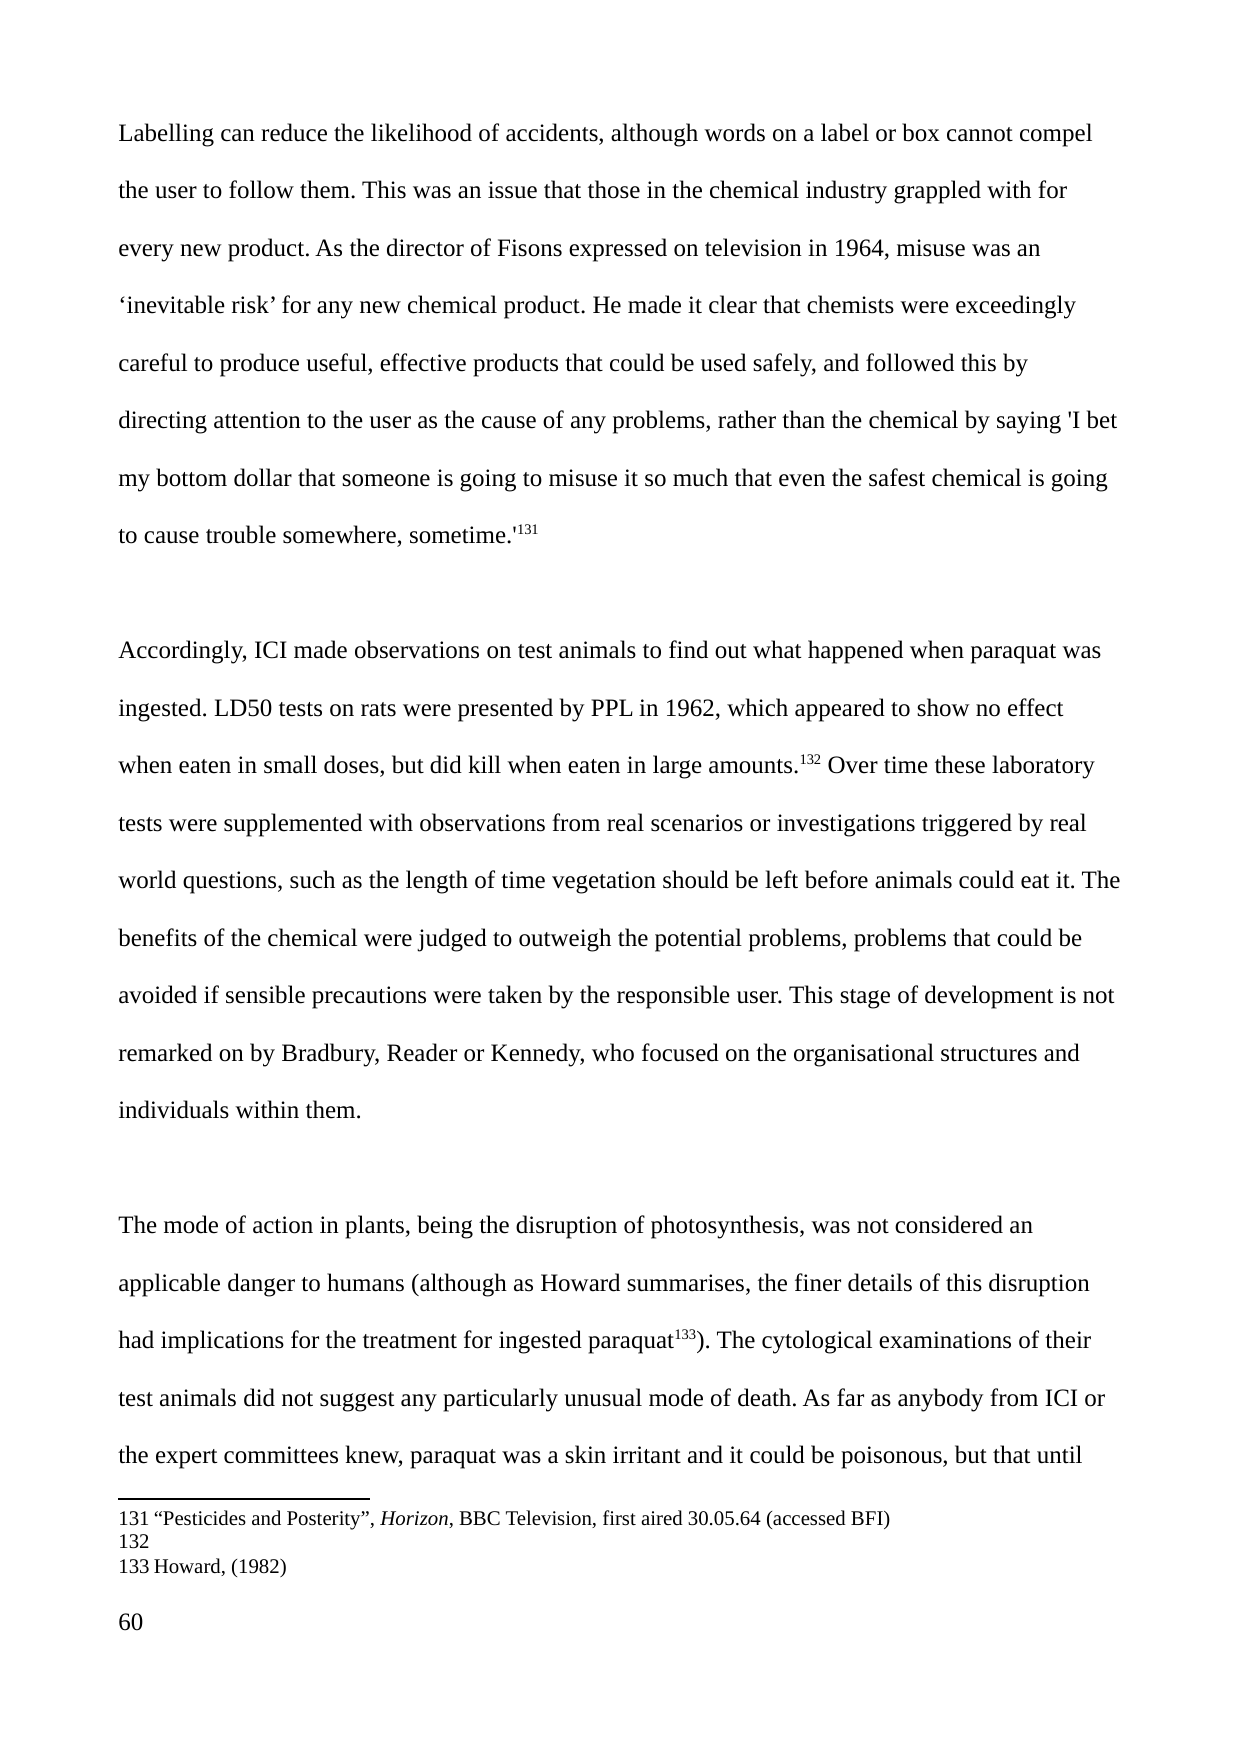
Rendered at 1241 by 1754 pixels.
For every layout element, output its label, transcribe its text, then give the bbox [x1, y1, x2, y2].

text The mode of action in plants, being the disruption of photosynthesis, was not considered an applicable danger to humans (although as Howard summarises, the finer details of this disruption had implications for the treatment for ingested paraquat). The cytological examinations of their test animals did not suggest any particularly unusual mode of death. As far as anybody from ICI or the expert committees knew, paraquat was a skin irritant and it could be poisonous, but that until [118, 1211, 1122, 1469]
text “Pesticides and Posterity”, Horizon, BBC Television, first aired 30.05.64 (accessed BFI) [118, 1505, 1122, 1529]
text Howard, (1982) [118, 1553, 1122, 1578]
text Labelling can reduce the likelihood of accidents, although words on a label or box cannot compel the user to follow them. This was an issue that those in the chemical industry grappled with for every new product. As the director of Fisons expressed on television in 1964, misuse was an ‘inevitable risk’ for any new chemical product. He made it clear that chemists were exceedingly careful to produce useful, effective products that could be used safely, and followed this by directing attention to the user as the cause of any problems, rather than the chemical by saying 'I bet my bottom dollar that someone is going to misuse it so much that even the safest chemical is going to cause trouble somewhere, sometime.' [118, 118, 1122, 549]
text Accordingly, ICI made observations on test animals to find out what happened when paraquat was ingested. LD50 tests on rats were presented by PPL in 1962, which appeared to show no effect when eaten in small doses, but did kill when eaten in large amounts. Over time these laboratory tests were supplemented with observations from real scenarios or investigations triggered by real world questions, such as the length of time vegetation should be left before animals could eat it. The benefits of the chemical were judged to outweigh the potential problems, problems that could be avoided if sensible precautions were taken by the responsible user. This stage of development is not remarked on by Bradbury, Reader or Kennedy, who focused on the organisational structures and individuals within them. [118, 636, 1122, 1124]
